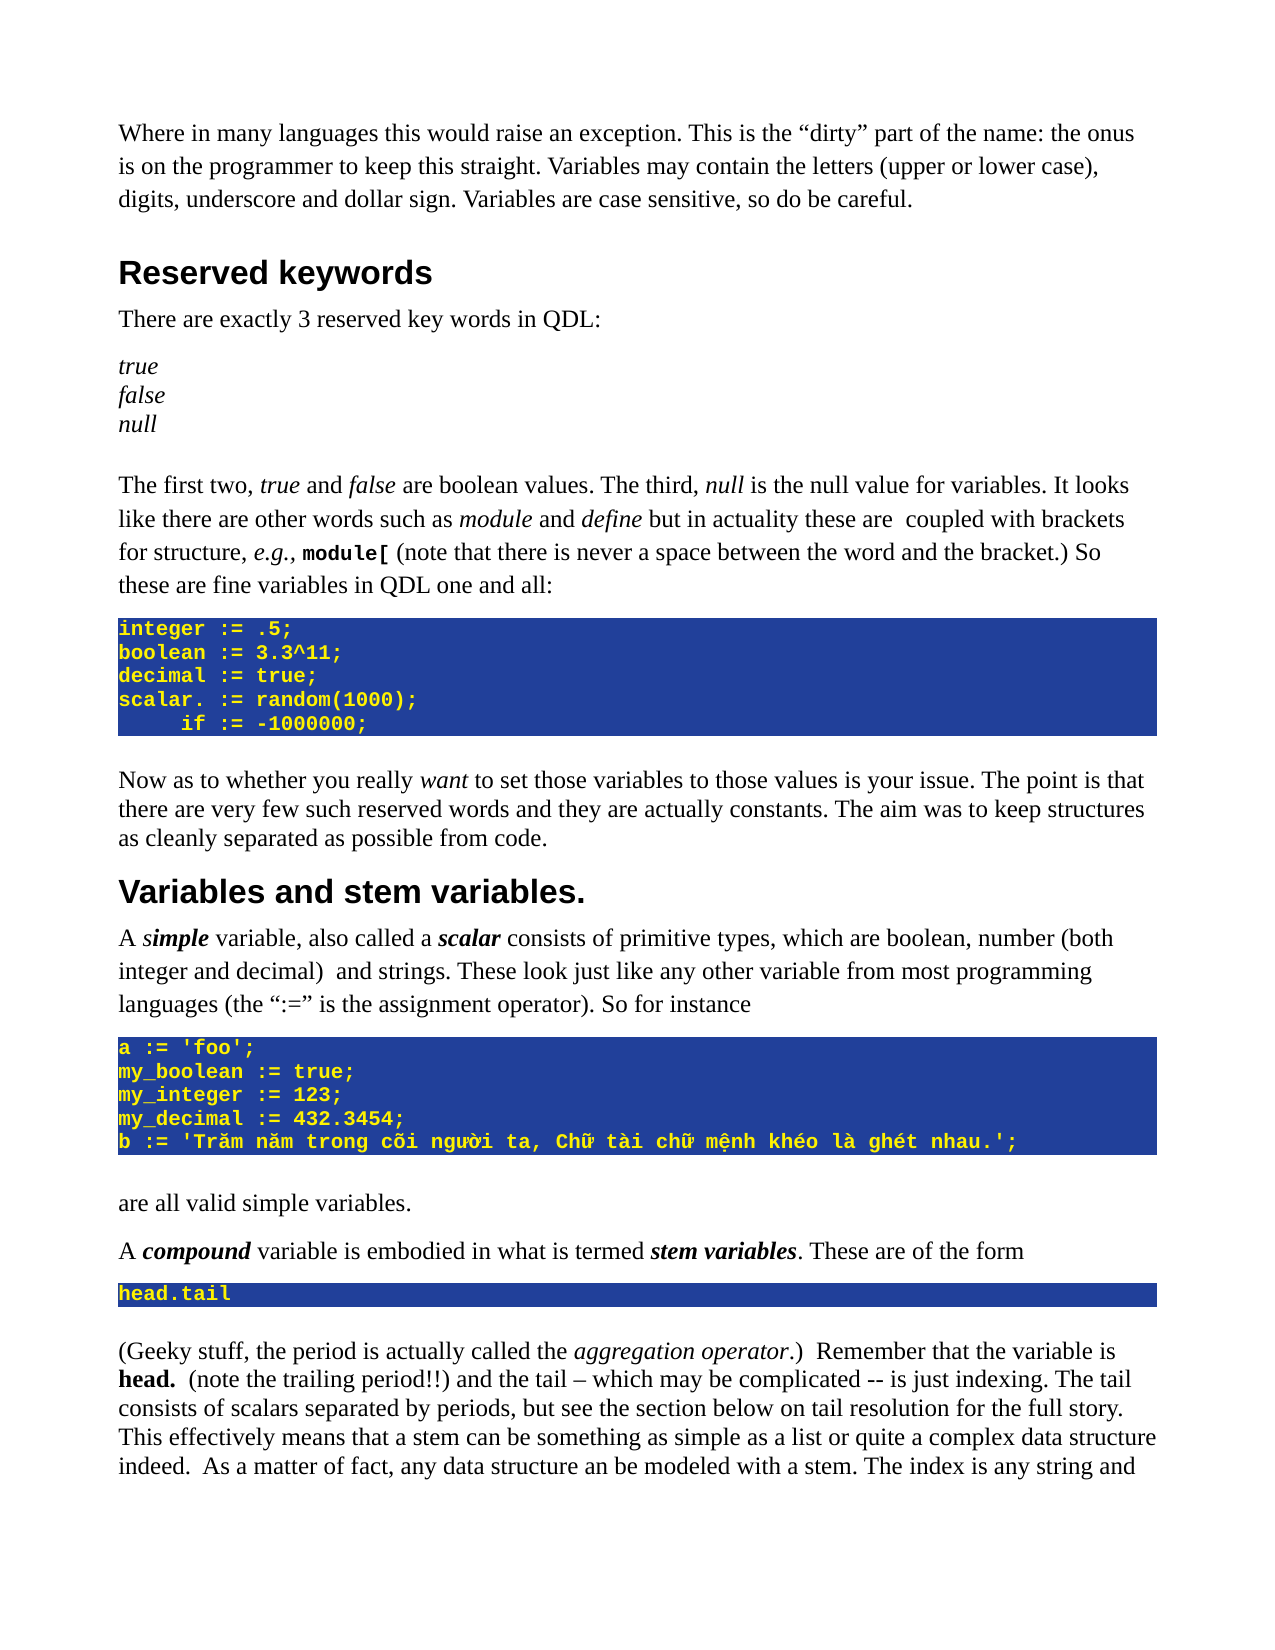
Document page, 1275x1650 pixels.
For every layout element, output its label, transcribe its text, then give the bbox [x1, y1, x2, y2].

text b := 'Trăm năm trong cõi người ta, Chữ tài chữ mệnh khéo là ghét nhau.'; [118, 1132, 1157, 1155]
text (Geeky stuff, the period is actually called the aggregation operator.) Remember that the variable is head. (note the trailing period!!) and the tail – which may be complicated -- is just indexing. The tail consists of scalars separated by periods, but see the section below on tail resolution for the full story. This effectively means that a stem can be something as simple as a list or quite a complex data structure indeed. As a matter of fact, any data structure an be modeled with a stem. The index is any string and [118, 1307, 1157, 1479]
text are all valid simple variables. [118, 1155, 1157, 1217]
text Where in many languages this would raise an exception. This is the “dirty” part of the name: the onus is on the programmer to keep this straight. Variables may contain the letters (upper or lower case), digits, underscore and dollar sign. Variables are case sensitive, so do be careful. [118, 118, 1157, 213]
text false [118, 380, 1157, 409]
text scalar. := random(1000); [118, 689, 1157, 713]
text A compound variable is embodied in what is termed stem variables. These are of the form [118, 1236, 1157, 1264]
text if := -1000000; [118, 713, 1157, 736]
text The first two, true and false are boolean values. The third, null is the null value for variables. It looks like there are other words such as module and define but in actuality these are coupled with brackets for structure, e.g., module[ (note that there is never a space between the word and the bracket.) So these are fine variables in QDL one and all: [118, 438, 1157, 599]
text true [118, 351, 1157, 380]
text head.tail [118, 1283, 1157, 1307]
text my_integer := 123; [118, 1084, 1157, 1108]
text my_decimal := 432.3454; [118, 1108, 1157, 1132]
text There are exactly 3 reserved key words in QDL: [118, 304, 1157, 332]
text integer := .5; [118, 618, 1157, 642]
text boolean := 3.3^11; [118, 642, 1157, 665]
text a := 'foo'; [118, 1037, 1157, 1061]
subtitle Reserved keywords [118, 253, 1157, 291]
text decimal := true; [118, 665, 1157, 689]
text null [118, 409, 1157, 438]
text A simple variable, also called a scalar consists of primitive types, which are boolean, number (both integer and decimal) and strings. These look just like any other variable from most programming languages (the “:=” is the assignment operator). So for instance [118, 923, 1157, 1018]
subtitle Variables and stem variables. [118, 872, 1157, 911]
text my_boolean := true; [118, 1061, 1157, 1084]
text Now as to whether you really want to set those variables to those values is your issue. The point is that there are very few such reserved words and they are actually constants. The aim was to keep structures as cleanly separated as possible from code. [118, 736, 1157, 851]
